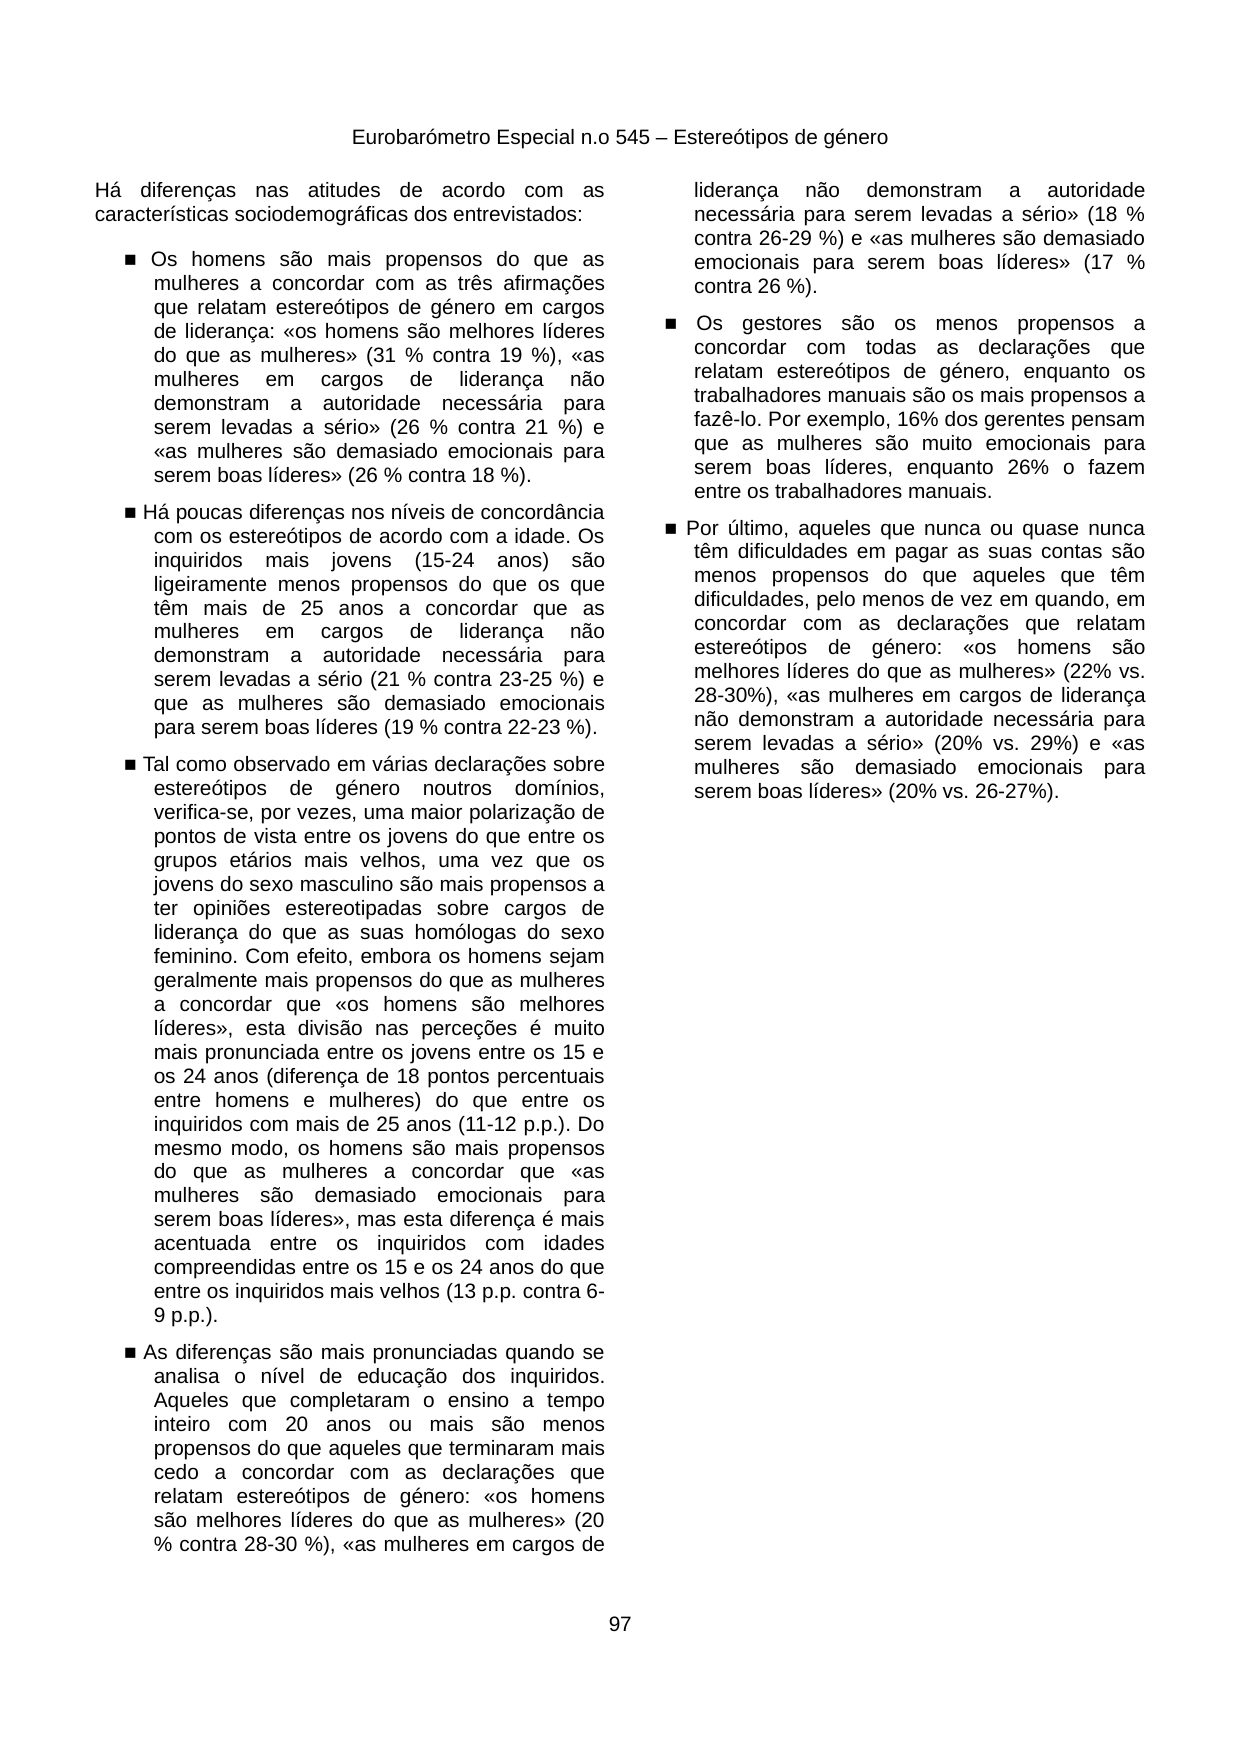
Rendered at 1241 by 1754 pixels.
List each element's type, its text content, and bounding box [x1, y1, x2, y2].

text Há diferenças nas atitudes de acordo com as características sociodemográficas dos entrevistados: [94, 178, 605, 226]
text ■ As diferenças são mais pronunciadas quando se analisa o nível de educação dos inquiridos. Aqueles que completaram o ensino a tempo inteiro com 20 anos ou mais são menos propensos do que aqueles que terminaram mais cedo a concordar com as declarações que relatam estereótipos de género: «os homens são melhores líderes do que as mulheres» (20 % contra 28-30 %), «as mulheres em cargos de [124, 1340, 605, 1556]
text ■ Tal como observado em várias declarações sobre estereótipos de género noutros domínios, verifica-se, por vezes, uma maior polarização de pontos de vista entre os jovens do que entre os grupos etários mais velhos, uma vez que os jovens do sexo masculino são mais propensos a ter opiniões estereotipadas sobre cargos de liderança do que as suas homólogas do sexo feminino. Com efeito, embora os homens sejam geralmente mais propensos do que as mulheres a concordar que «os homens são melhores líderes», esta divisão nas perceções é muito mais pronunciada entre os jovens entre os 15 e os 24 anos (diferença de 18 pontos percentuais entre homens e mulheres) do que entre os inquiridos com mais de 25 anos (11-12 p.p.). Do mesmo modo, os homens são mais propensos do que as mulheres a concordar que «as mulheres são demasiado emocionais para serem boas líderes», mas esta diferença é mais acentuada entre os inquiridos com idades compreendidas entre os 15 e os 24 anos do que entre os inquiridos mais velhos (13 p.p. contra 6-9 p.p.). [124, 752, 605, 1327]
text ■ Há poucas diferenças nos níveis de concordância com os estereótipos de acordo com a idade. Os inquiridos mais jovens (15-24 anos) são ligeiramente menos propensos do que os que têm mais de 25 anos a concordar que as mulheres em cargos de liderança não demonstram a autoridade necessária para serem levadas a sério (21 % contra 23-25 %) e que as mulheres são demasiado emocionais para serem boas líderes (19 % contra 22-23 %). [124, 499, 605, 739]
text liderança não demonstram a autoridade necessária para serem levadas a sério» (18 % contra 26-29 %) e «as mulheres são demasiado emocionais para serem boas líderes» (17 % contra 26 %). [664, 178, 1146, 298]
text ■ Os homens são mais propensos do que as mulheres a concordar com as três afirmações que relatam estereótipos de género em cargos de liderança: «os homens são melhores líderes do que as mulheres» (31 % contra 19 %), «as mulheres em cargos de liderança não demonstram a autoridade necessária para serem levadas a sério» (26 % contra 21 %) e «as mulheres são demasiado emocionais para serem boas líderes» (26 % contra 18 %). [124, 247, 605, 487]
text ■ Os gestores são os menos propensos a concordar com todas as declarações que relatam estereótipos de género, enquanto os trabalhadores manuais são os mais propensos a fazê-lo. Por exemplo, 16% dos gerentes pensam que as mulheres são muito emocionais para serem boas líderes, enquanto 26% o fazem entre os trabalhadores manuais. [664, 311, 1146, 502]
text ■ Por último, aqueles que nunca ou quase nunca têm dificuldades em pagar as suas contas são menos propensos do que aqueles que têm dificuldades, pelo menos de vez em quando, em concordar com as declarações que relatam estereótipos de género: «os homens são melhores líderes do que as mulheres» (22% vs. 28-30%), «as mulheres em cargos de liderança não demonstram a autoridade necessária para serem levadas a sério» (20% vs. 29%) e «as mulheres são demasiado emocionais para serem boas líderes» (20% vs. 26-27%). [664, 515, 1146, 803]
